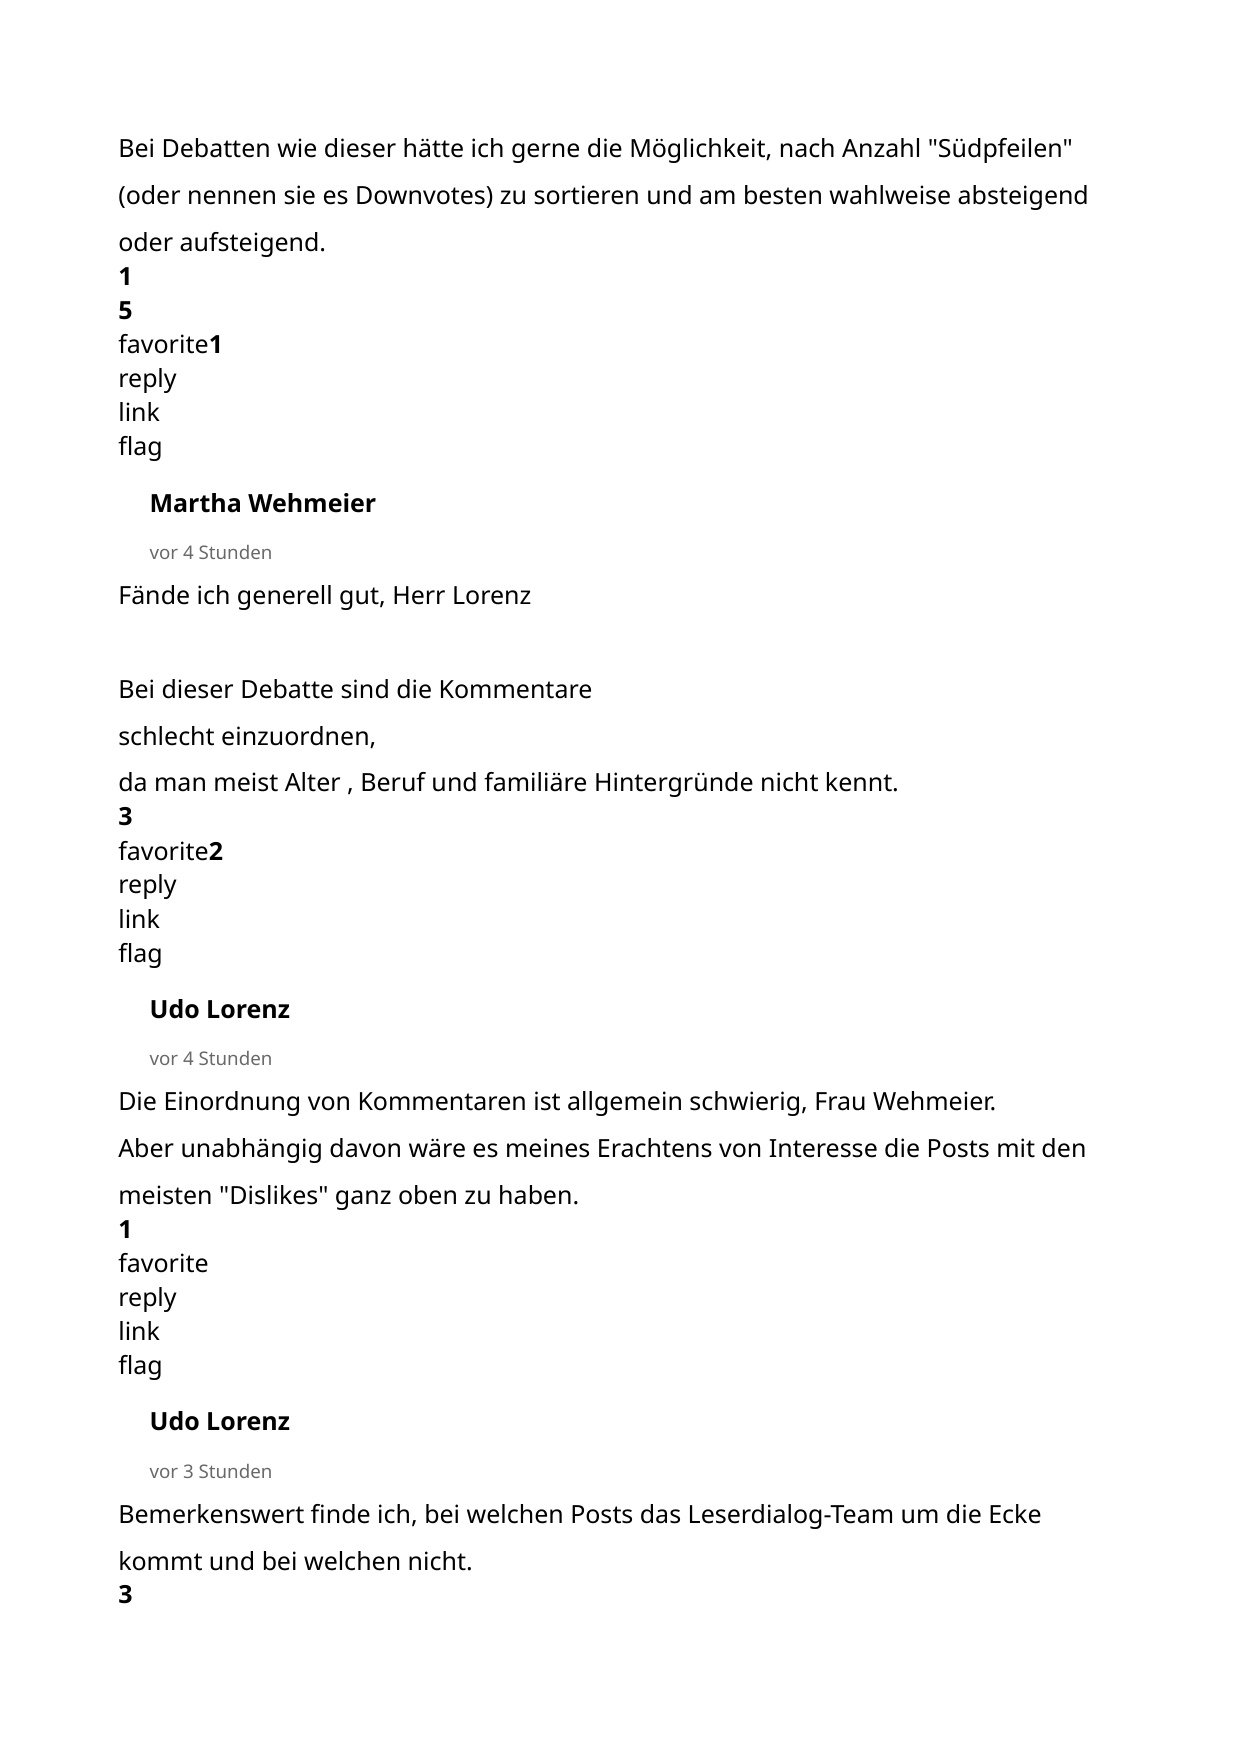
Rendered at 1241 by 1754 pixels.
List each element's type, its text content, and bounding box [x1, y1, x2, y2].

text favorite [118, 1246, 1122, 1280]
text favorite1 [118, 327, 1122, 361]
text Die Einordnung von Kommentaren ist allgemein schwierig, Frau Wehmeier. Aber unabhängig davon wäre es meines Erachtens von Interesse die Posts mit den meisten "Dislikes" ganz oben zu haben. [118, 1071, 1122, 1212]
text Udo Lorenz [149, 985, 1114, 1026]
text reply [118, 361, 1122, 395]
text 1 [118, 259, 1122, 293]
text vor 4 Stunden [149, 535, 1122, 565]
text link [118, 395, 1122, 429]
text link [118, 1314, 1122, 1348]
text Fände ich generell gut, Herr Lorenz Bei dieser Debatte sind die Kommentare schlecht einzuordnen, da man meist Alter , Beruf und familiäre Hintergründe nicht kennt. [118, 565, 1122, 799]
text Udo Lorenz [149, 1397, 1114, 1438]
text reply [118, 1280, 1122, 1314]
text link [118, 901, 1122, 935]
text flag [118, 429, 1122, 463]
text Martha Wehmeier [149, 479, 1114, 519]
text 3 [118, 799, 1122, 833]
text vor 3 Stunden [149, 1454, 1122, 1483]
text favorite2 [118, 833, 1122, 867]
text vor 4 Stunden [149, 1041, 1122, 1071]
text 5 [118, 293, 1122, 327]
text flag [118, 1348, 1122, 1382]
text reply [118, 867, 1122, 901]
text Bei Debatten wie dieser hätte ich gerne die Möglichkeit, nach Anzahl "Südpfeilen" (oder nennen sie es Downvotes) zu sortieren und am besten wahlweise absteigend oder aufsteigend. [118, 118, 1122, 259]
text 1 [118, 1212, 1122, 1246]
text 3 [118, 1577, 1122, 1611]
text Bemerkenswert finde ich, bei welchen Posts das Leserdialog-Team um die Ecke kommt und bei welchen nicht. [118, 1483, 1122, 1577]
text flag [118, 935, 1122, 969]
